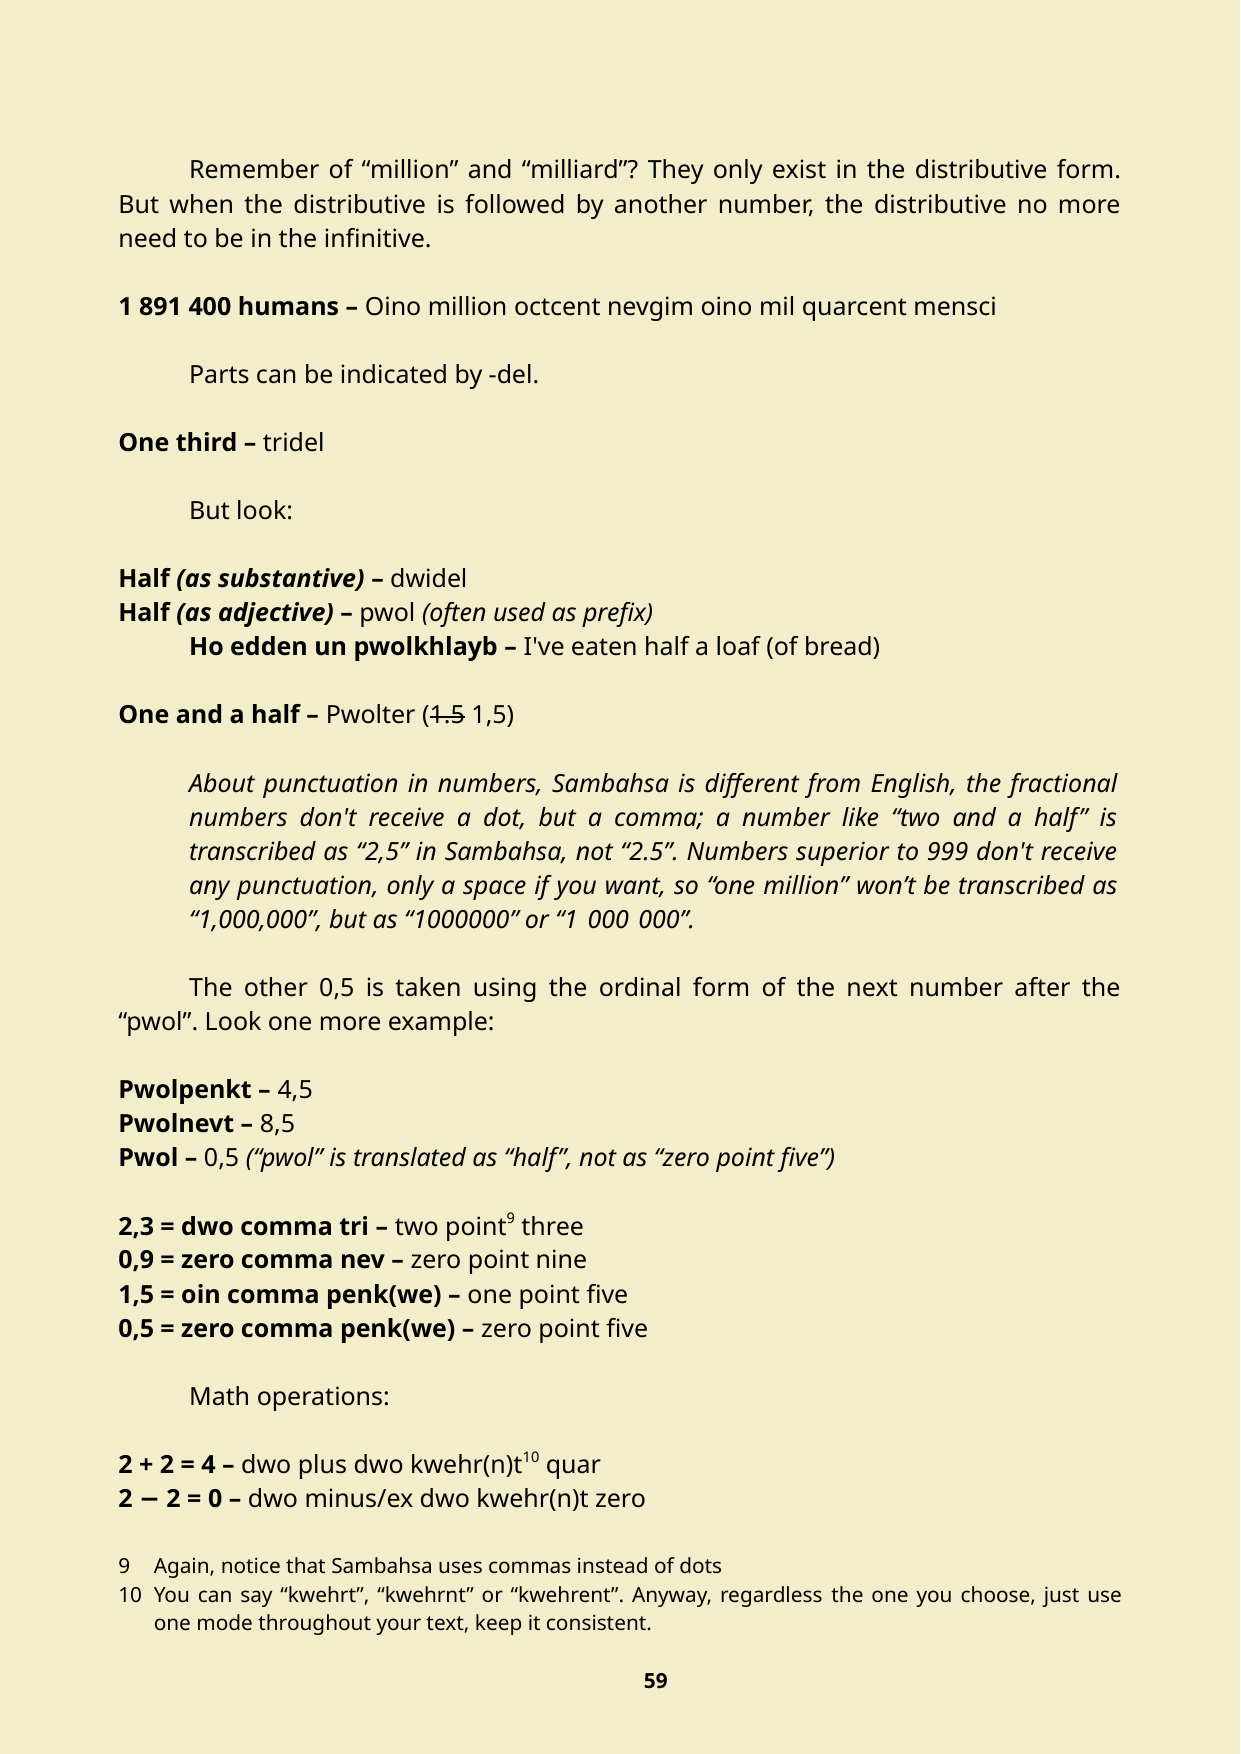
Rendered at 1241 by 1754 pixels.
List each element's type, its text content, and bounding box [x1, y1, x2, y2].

text Parts can be indicated by -del. [118, 357, 1122, 391]
text 0,5 = zero comma penk(we) – zero point five [118, 1310, 1122, 1344]
text Math operations: [118, 1378, 1122, 1412]
text Pwol – 0,5 (“pwol” is translated as “half”, not as “zero point five”) [118, 1140, 1122, 1174]
text Pwolpenkt – 4,5 [118, 1072, 1122, 1106]
text 2 + 2 = 4 – dwo plus dwo kwehr(n)t quar [118, 1447, 1122, 1481]
text But look: [118, 493, 1122, 527]
text 2 − 2 = 0 – dwo minus/ex dwo kwehr(n)t zero [118, 1481, 1122, 1515]
text Remember of “million” and “milliard”? They only exist in the distributive form. But when the distributive is followed by another number, the distributive no more need to be in the infinitive. [118, 152, 1122, 254]
text Again, notice that Sambahsa uses commas instead of dots [118, 1552, 1122, 1580]
text The other 0,5 is taken using the ordinal form of the next number after the “pwol”. Look one more example: [118, 970, 1122, 1038]
text Half (as substantive) – dwidel [118, 561, 1122, 595]
text Half (as adjective) – pwol (often used as prefix) [118, 595, 1122, 629]
text About punctuation in numbers, Sambahsa is different from English, the fractional numbers don't receive a dot, but a comma; a number like “two and a half” is transcribed as “2,5” in Sambahsa, not “2.5”. Numbers superior to 999 don't receive any punctuation, only a space if you want, so “one million” won’t be transcribed as “1,000,000”, but as “1000000” or “1 000 000”. [189, 765, 1122, 936]
text Ho edden un pwolkhlayb – I've eaten half a loaf (of bread) [118, 629, 1122, 663]
text 2,3 = dwo comma tri – two point three [118, 1208, 1122, 1242]
text You can say “kwehrt”, “kwehrnt” or “kwehrent”. Anyway, regardless the one you choose, just use one mode throughout your text, keep it consistent. [118, 1580, 1122, 1637]
text 0,9 = zero comma nev – zero point nine [118, 1242, 1122, 1276]
text 1,5 = oin comma penk(we) – one point five [118, 1276, 1122, 1310]
text Pwolnevt – 8,5 [118, 1106, 1122, 1140]
text One and a half – Pwolter (1.5 1,5) [118, 697, 1122, 731]
text One third – tridel [118, 425, 1122, 459]
text 1 891 400 humans – Oino million octcent nevgim oino mil quarcent mensci [118, 288, 1122, 322]
